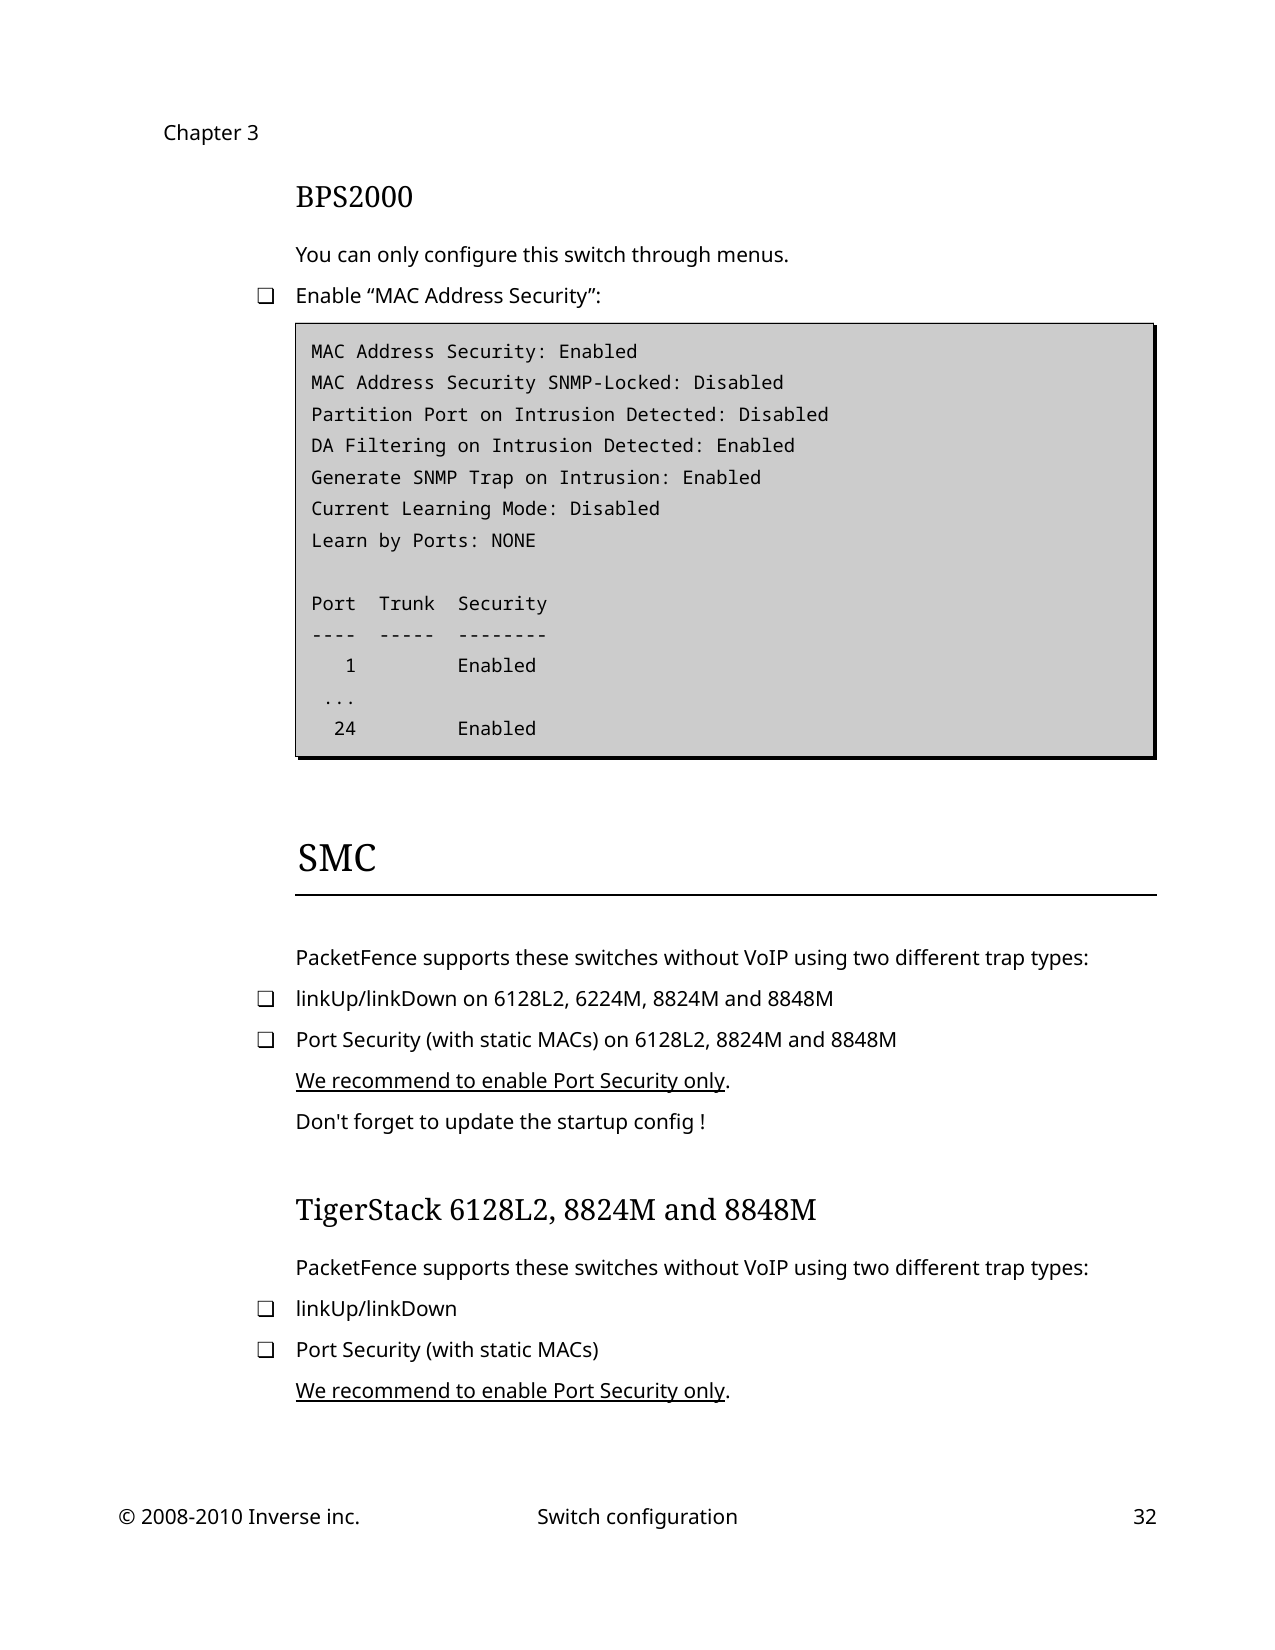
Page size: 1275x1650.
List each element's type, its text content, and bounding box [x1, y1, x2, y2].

text Port Trunk Security [296, 574, 1153, 606]
text 24 Enabled [296, 700, 1153, 756]
text We recommend to enable Port Security only. [295, 1376, 1157, 1405]
text MAC Address Security: Enabled [296, 324, 1153, 354]
list ❏ Port Security (with static MACs) on 6128L2, 8824M and 8848M [256, 1025, 1157, 1054]
text We recommend to enable Port Security only. [295, 1066, 1157, 1094]
text You can only configure this switch through menus. [295, 241, 1157, 269]
text Current Learning Mode: Disabled [296, 480, 1153, 511]
list ❏ linkUp/linkDown on 6128L2, 6224M, 8824M and 8848M [256, 984, 1157, 1013]
text Learn by Ports: NONE [296, 511, 1153, 543]
list ❏ Port Security (with static MACs) [256, 1335, 1157, 1364]
text Partition Port on Intrusion Detected: Disabled [296, 385, 1153, 417]
text ---- ----- -------- [296, 606, 1153, 637]
list ❏ linkUp/linkDown [256, 1294, 1157, 1323]
text DA Filtering on Intrusion Detected: Enabled [296, 417, 1153, 448]
subtitle SMC [295, 832, 1157, 894]
text Don't forget to update the startup config ! [295, 1107, 1157, 1136]
text 1 Enabled [296, 637, 1153, 668]
text Generate SNMP Trap on Intrusion: Enabled [296, 448, 1153, 480]
text MAC Address Security SNMP-Locked: Disabled [296, 354, 1153, 385]
text PacketFence supports these switches without VoIP using two different trap types: [295, 943, 1157, 972]
text ... [296, 668, 1153, 700]
list ❏ Enable “MAC Address Security”: [256, 281, 1157, 310]
subtitle BPS2000 [295, 176, 1157, 216]
text PacketFence supports these switches without VoIP using two different trap types: [295, 1253, 1157, 1282]
subtitle TigerStack 6128L2, 8824M and 8848M [295, 1189, 1157, 1229]
